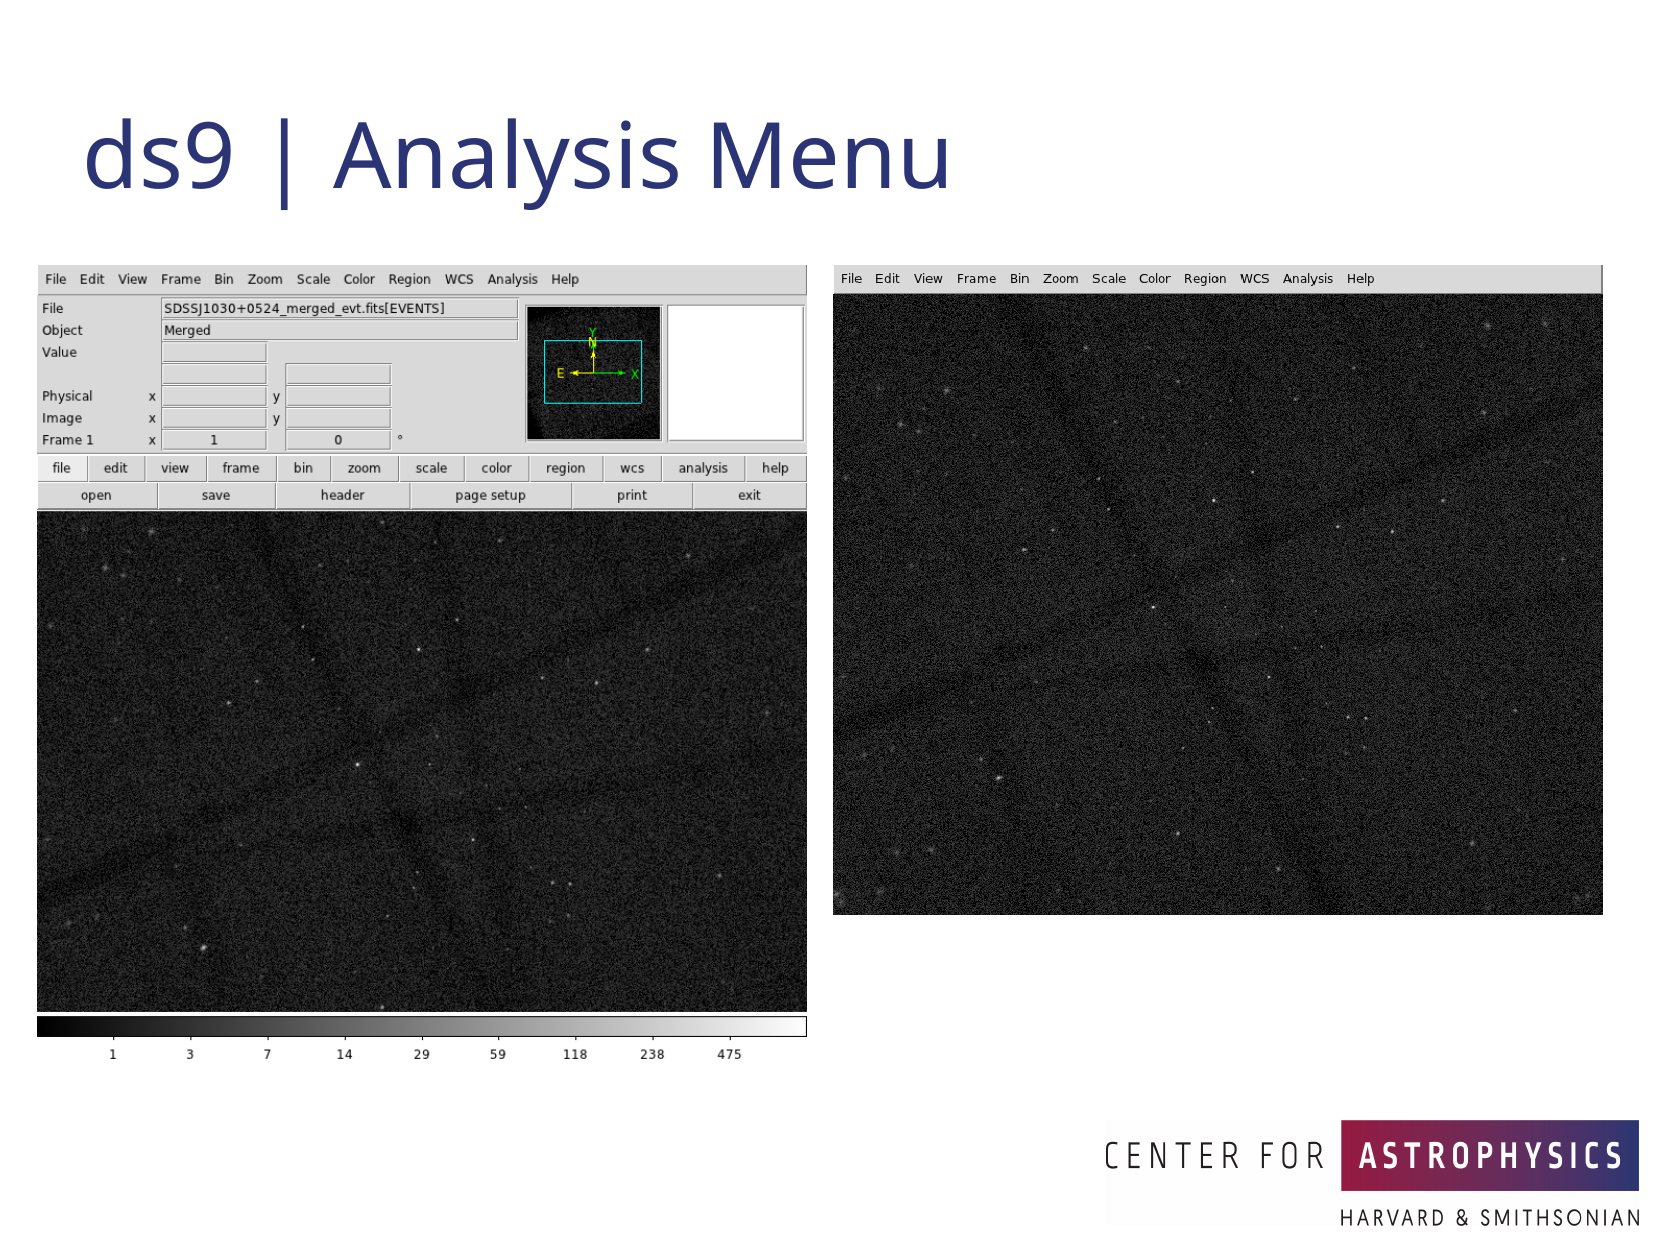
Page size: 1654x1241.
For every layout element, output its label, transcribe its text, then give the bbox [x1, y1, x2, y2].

picture [833, 264, 1603, 916]
picture [1106, 1120, 1639, 1226]
picture [37, 264, 807, 1061]
title ds9 | Analysis Menu [82, 49, 1571, 257]
